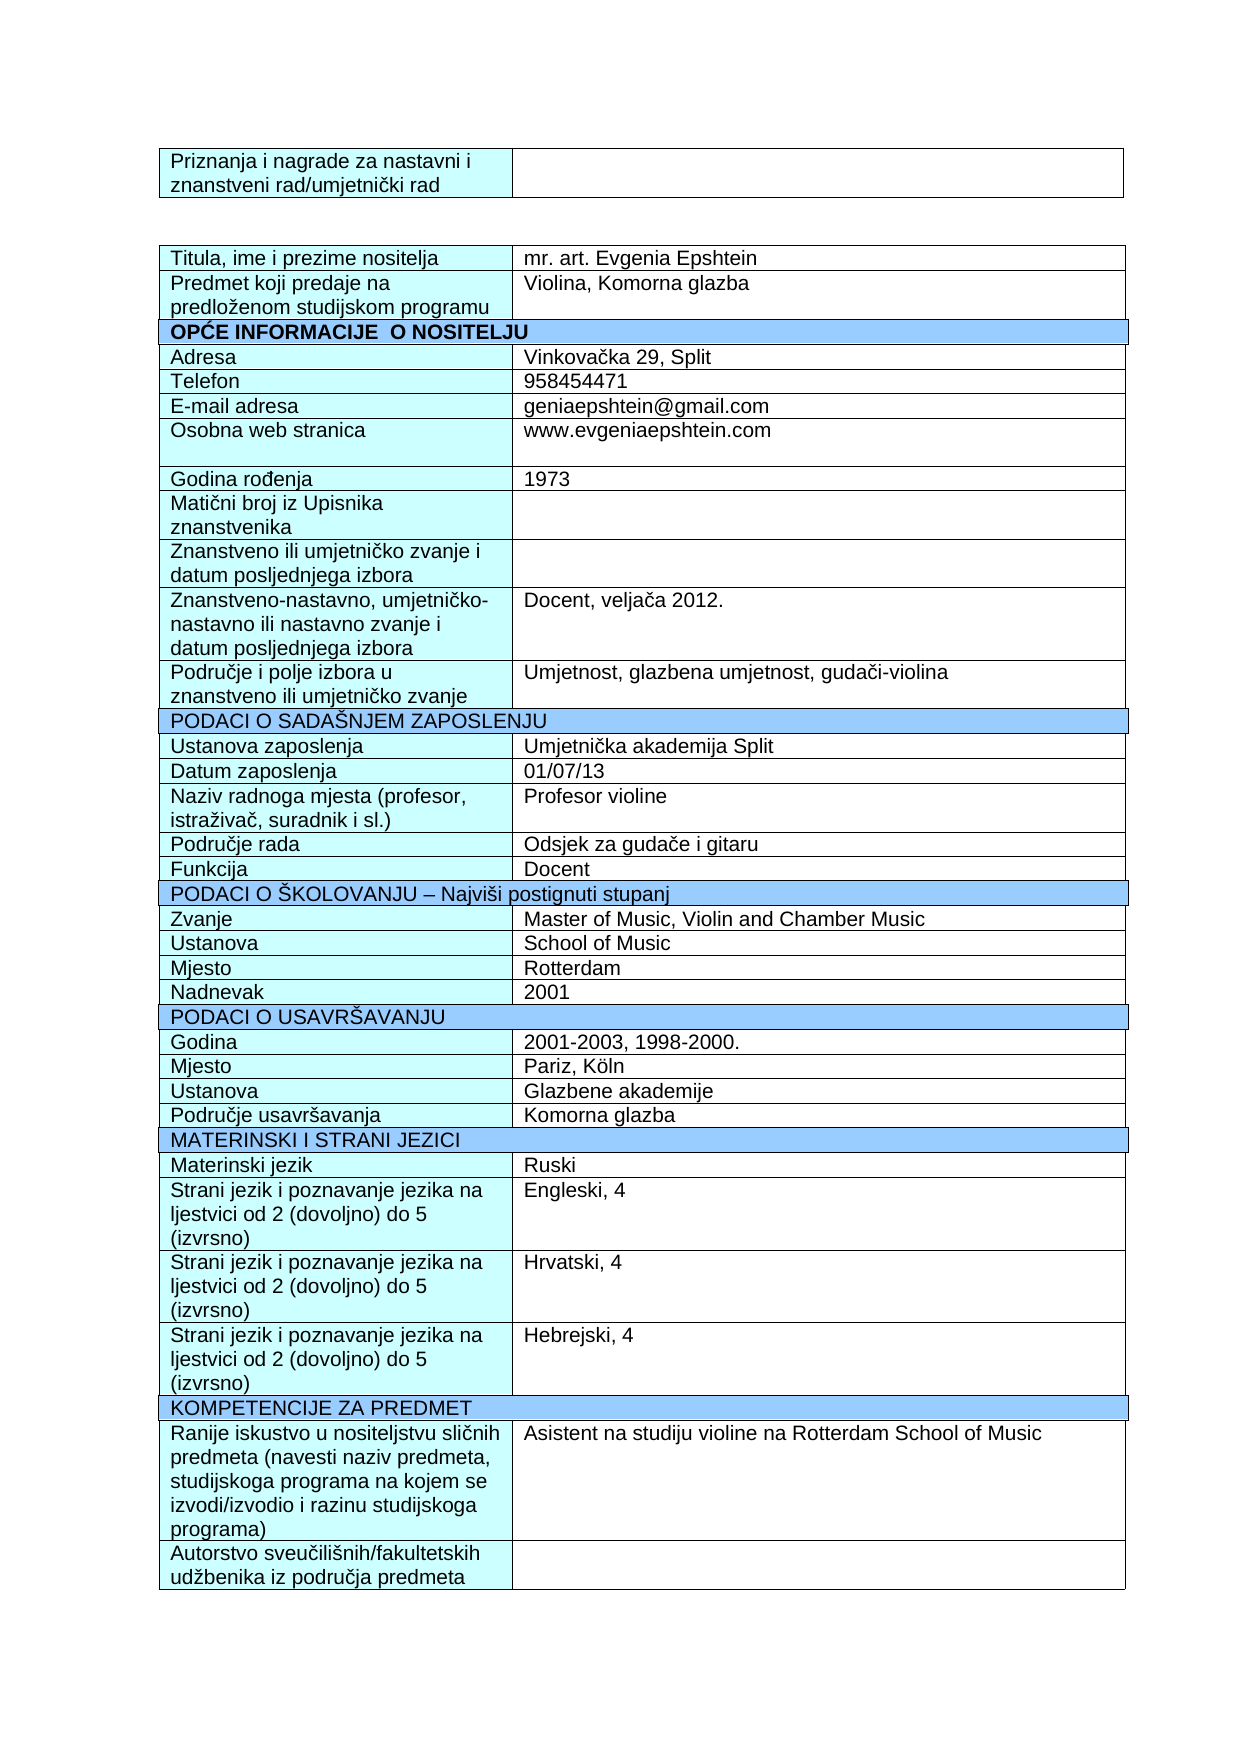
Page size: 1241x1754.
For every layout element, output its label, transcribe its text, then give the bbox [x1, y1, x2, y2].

table_cell Materinski jezik [160, 1153, 512, 1177]
table_cell 01/07/13 [513, 759, 1125, 783]
table_cell Hebrejski, 4 [513, 1323, 1125, 1394]
table_cell Matični broj iz Upisnika znanstvenika [160, 491, 512, 539]
table_cell Godina rođenja [160, 467, 512, 490]
table_cell Docent [513, 857, 1125, 880]
table_cell Strani jezik i poznavanje jezika na ljestvici od 2 (dovoljno) do 5 (izvrsno) [160, 1178, 512, 1250]
table_header mr. art. Evgenia Epshtein [513, 246, 1125, 270]
table_cell Vinkovačka 29, Split [513, 345, 1125, 368]
table_cell 1973 [513, 467, 1125, 490]
table_cell Godina [160, 1030, 512, 1054]
table_cell Mjesto [160, 1055, 512, 1078]
table_cell Mjesto [160, 956, 512, 979]
table_cell Profesor violine [513, 784, 1125, 831]
table_cell Pariz, Köln [513, 1055, 1125, 1078]
table_cell Strani jezik i poznavanje jezika na ljestvici od 2 (dovoljno) do 5 (izvrsno) [160, 1251, 512, 1322]
table_cell Rotterdam [513, 956, 1125, 979]
table_cell Docent, veljača 2012. [513, 588, 1125, 659]
table_cell Područje rada [160, 833, 512, 856]
table_cell KOMPETENCIJE ZA PREDMET [159, 1396, 1128, 1419]
table_cell Priznanja i nagrade za nastavni i znanstveni rad/umjetnički rad [160, 149, 512, 197]
table_cell PODACI O SADAŠNJEM ZAPOSLENJU [159, 709, 1128, 733]
table_cell Područje i polje izbora u znanstveno ili umjetničko zvanje [160, 661, 512, 708]
table_cell Violina, Komorna glazba [513, 271, 1125, 318]
table_cell Komorna glazba [513, 1104, 1125, 1127]
table_cell Područje usavršavanja [160, 1104, 512, 1127]
table_cell Osobna web stranica [160, 419, 512, 466]
table_cell [513, 1541, 1125, 1589]
table_cell Umjetnost, glazbena umjetnost, gudači-violina [513, 661, 1125, 708]
table_cell Znanstveno ili umjetničko zvanje i datum posljednjega izbora [160, 540, 512, 587]
table_cell MATERINSKI I STRANI JEZICI [159, 1128, 1128, 1152]
table_cell Hrvatski, 4 [513, 1251, 1125, 1322]
table_cell Ranije iskustvo u nositeljstvu sličnih predmeta (navesti naziv predmeta, studijskoga programa na kojem se izvodi/izvodio i razinu studijskoga programa) [160, 1421, 512, 1540]
table_header Titula, ime i prezime nositelja [160, 246, 512, 270]
table_cell [513, 149, 1123, 197]
table_cell www.evgeniaepshtein.com [513, 419, 1125, 466]
table_cell Zvanje [160, 906, 512, 930]
table_cell Znanstveno-nastavno, umjetničko-nastavno ili nastavno zvanje i datum posljednjega izbora [160, 588, 512, 659]
table_cell E-mail adresa [160, 394, 512, 417]
table_cell Asistent na studiju violine na Rotterdam School of Music [513, 1421, 1125, 1540]
table_cell 2001 [513, 980, 1125, 1004]
table_cell 2001-2003, 1998-2000. [513, 1030, 1125, 1054]
table_cell Funkcija [160, 857, 512, 880]
table_cell OPĆE INFORMACIJE O NOSITELJU [159, 320, 1128, 343]
table_cell [1124, 148, 1128, 197]
table_cell Master of Music, Violin and Chamber Music [513, 906, 1125, 930]
table_cell 958454471 [513, 370, 1125, 393]
table_cell Nadnevak [160, 980, 512, 1004]
table_cell School of Music [513, 931, 1125, 955]
table_cell [513, 491, 1125, 539]
table_cell Glazbene akademije [513, 1079, 1125, 1103]
table_cell PODACI O ŠKOLOVANJU – Najviši postignuti stupanj [159, 881, 1128, 905]
table_cell Autorstvo sveučilišnih/fakultetskih udžbenika iz područja predmeta [160, 1541, 512, 1589]
table_cell Ruski [513, 1153, 1125, 1177]
table_cell geniaepshtein@gmail.com [513, 394, 1125, 417]
table_cell [513, 540, 1125, 587]
table_cell Datum zaposlenja [160, 759, 512, 783]
table_cell Ustanova [160, 931, 512, 955]
table_cell Naziv radnoga mjesta (profesor, istraživač, suradnik i sl.) [160, 784, 512, 831]
table_cell Ustanova zaposlenja [160, 734, 512, 758]
table_cell Telefon [160, 370, 512, 393]
table_cell Strani jezik i poznavanje jezika na ljestvici od 2 (dovoljno) do 5 (izvrsno) [160, 1323, 512, 1394]
table_cell Umjetnička akademija Split [513, 734, 1125, 758]
table_cell PODACI O USAVRŠAVANJU [159, 1005, 1128, 1029]
table_cell Odsjek za gudače i gitaru [513, 833, 1125, 856]
table_cell Predmet koji predaje na predloženom studijskom programu [160, 271, 512, 318]
table_cell Engleski, 4 [513, 1178, 1125, 1250]
table_cell Adresa [160, 345, 512, 368]
table_cell Ustanova [160, 1079, 512, 1103]
